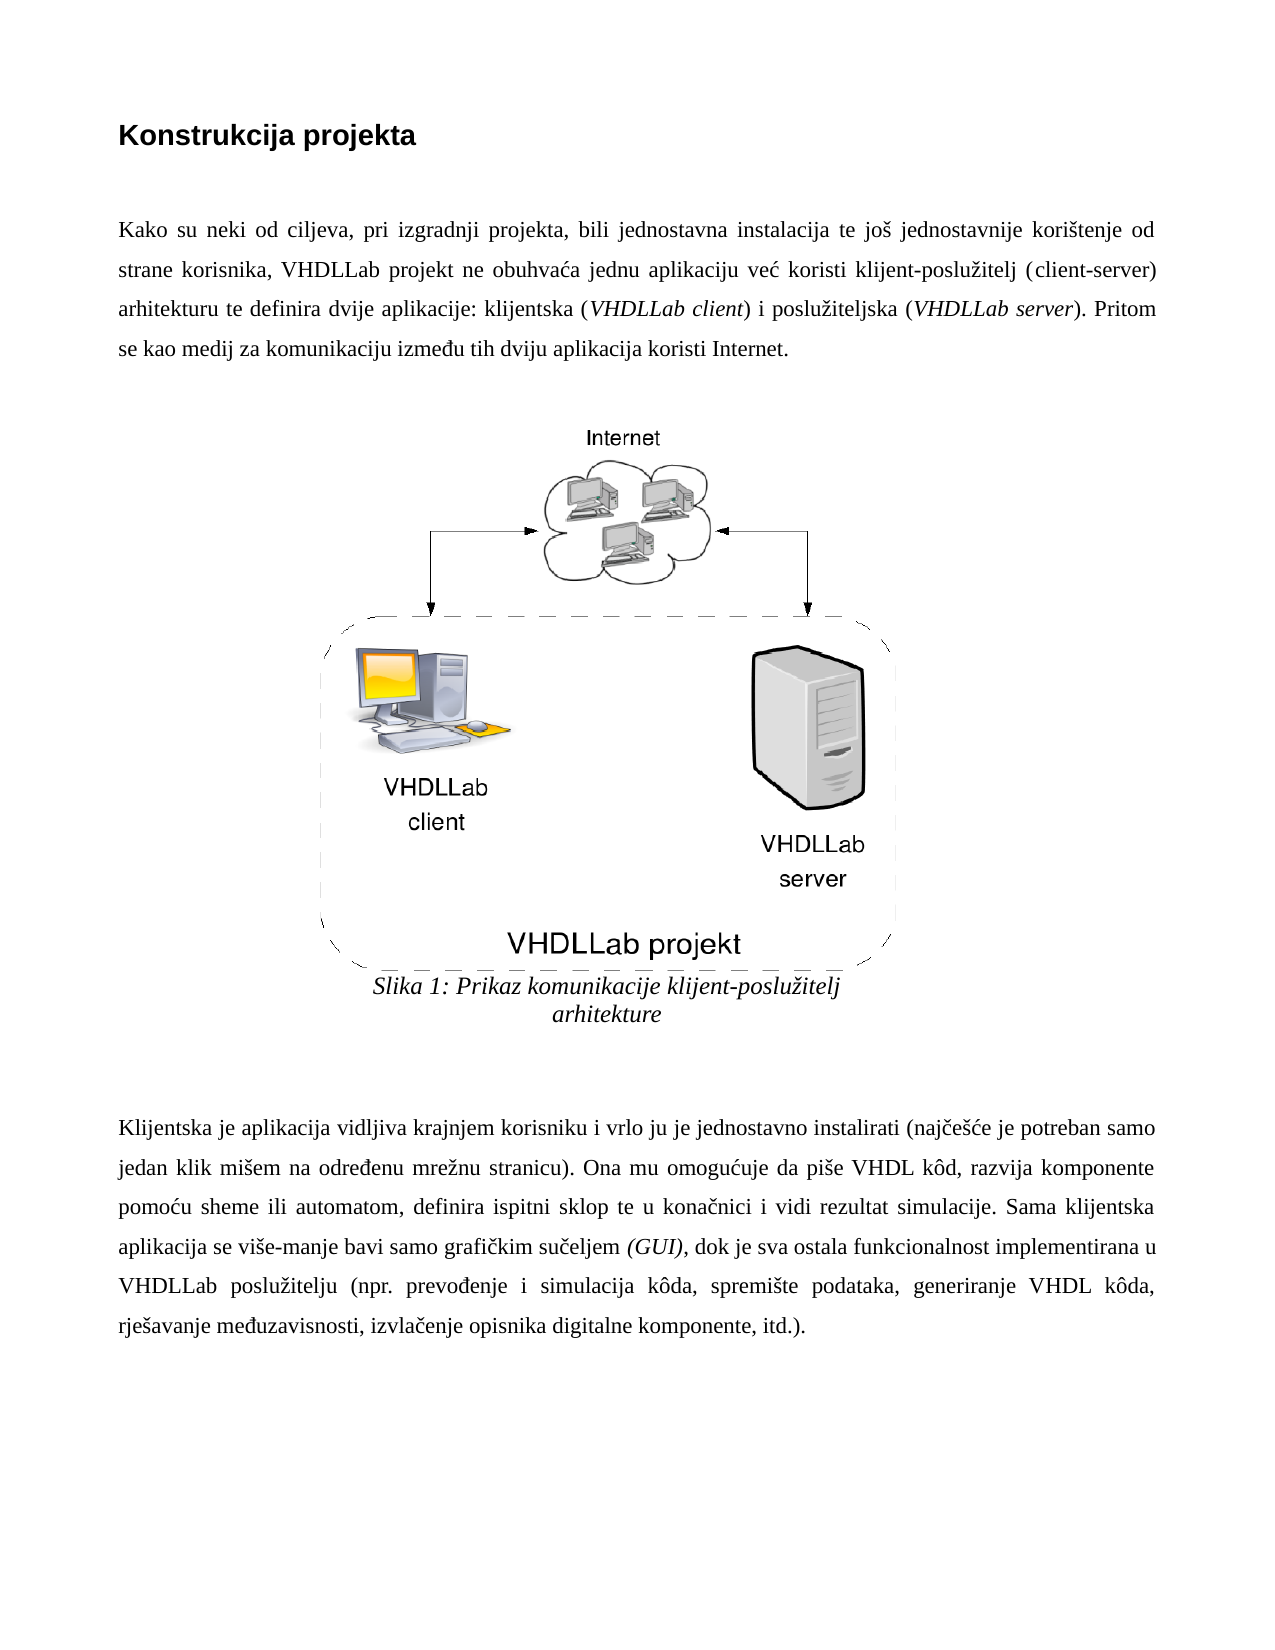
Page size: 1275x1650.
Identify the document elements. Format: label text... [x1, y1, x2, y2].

text Klijentska je aplikacija vidljiva krajnjem korisniku i vrlo ju je jednostavno instalirati (najčešće je potreban samo jedan klik mišem na određenu mrežnu stranicu). Ona mu omogućuje da piše VHDL kôd, razvija komponente pomoću sheme ili automatom, definira ispitni sklop te u konačnici i vidi rezultat simulacije. Sama klijentska aplikacija se više-manje bavi samo grafičkim sučeljem (GUI), dok je sva ostala funkcionalnost implementirana u VHDLLab poslužitelju (npr. prevođenje i simulacija kôda, spremište podataka, generiranje VHDL kôda, rješavanje međuzavisnosti, izvlačenje opisnika digitalne komponente, itd.). [118, 1114, 1157, 1338]
text Kako su neki od ciljeva, pri izgradnji projekta, bili jednostavna instalacija te još jednostavnije korištenje od strane korisnika, VHDLLab projekt ne obuhvaća jednu aplikaciju već koristi klijent-poslužitelj (client-server) arhitekturu te definira dvije aplikacije: klijentska (VHDLLab client) i poslužiteljska (VHDLLab server). Pritom se kao medij za komunikaciju između tih dviju aplikacija koristi Internet. [118, 216, 1157, 361]
subtitle Konstrukcija projekta [118, 118, 1157, 152]
picture [320, 417, 896, 971]
text Slika 1: Prikaz komunikacije klijent-poslužitelj arhitekture [321, 971, 895, 1028]
